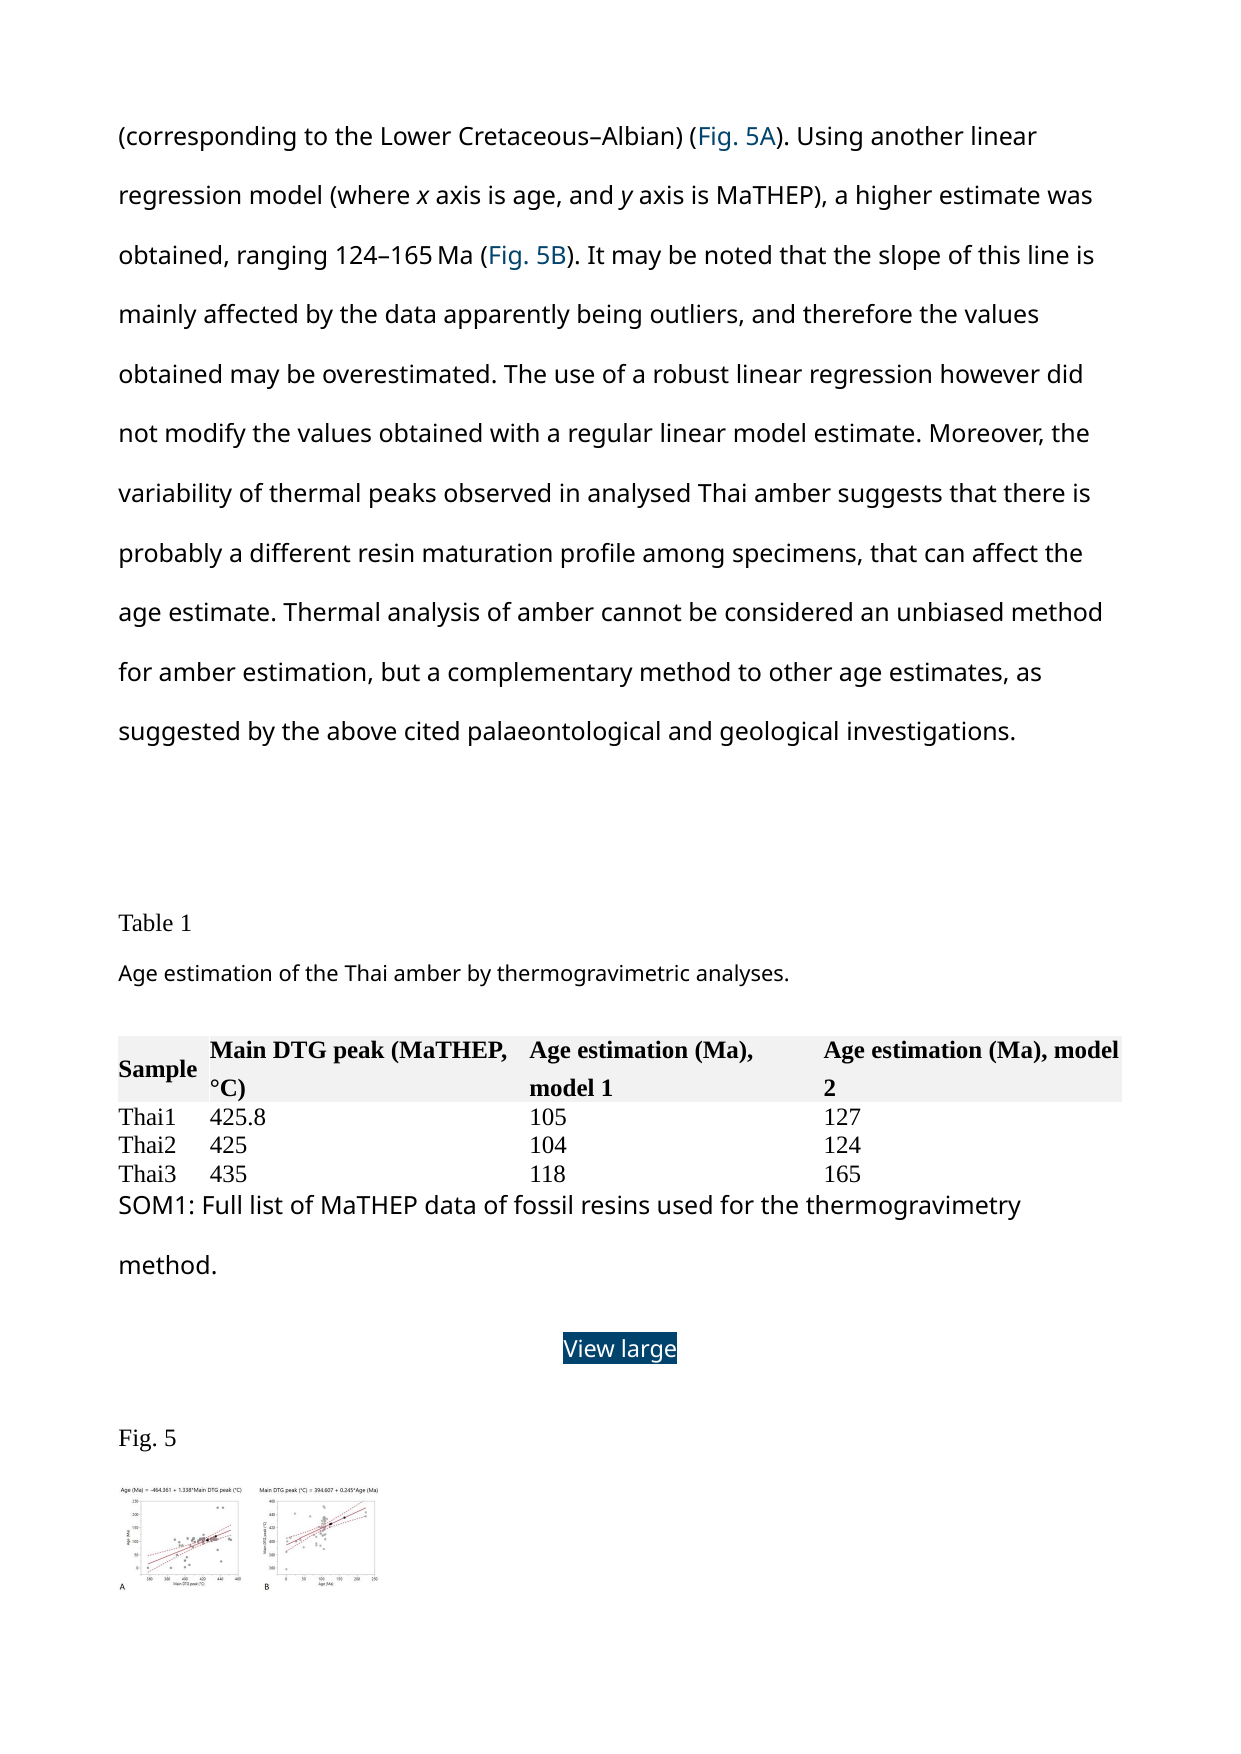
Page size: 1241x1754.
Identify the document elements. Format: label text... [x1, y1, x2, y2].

text (corresponding to the Lower Cretaceous–Albian) (Fig. 5A). Using another linear regression model (where x axis is age, and y axis is MaTHEP), a higher estimate was obtained, ranging 124–165 Ma (Fig. 5B). It may be noted that the slope of this line is mainly affected by the data apparently being outliers, and therefore the values obtained may be overestimated. The use of a robust linear regression however did not modify the values obtained with a regular linear model estimate. Moreover, the variability of thermal peaks observed in analysed Thai amber suggests that there is probably a different resin maturation profile among specimens, that can affect the age estimate. Thermal analysis of amber cannot be considered an unbiased method for amber estimation, but a complementary method to other age estimates, as suggested by the above cited palaeontological and geological investigations. [118, 118, 1122, 748]
text Table 1 [118, 908, 1122, 937]
table_header Main DTG peak (MaTHEP, °C) [210, 1036, 529, 1102]
table_cell 105 [529, 1102, 823, 1130]
text Fig. 5 [118, 1423, 1122, 1452]
table_cell 425.8 [210, 1102, 529, 1130]
text View large [118, 1332, 1122, 1364]
table_cell 124 [823, 1130, 1122, 1159]
table_cell Thai3 [118, 1159, 209, 1188]
table_cell 425 [210, 1130, 529, 1159]
table_cell 435 [210, 1159, 529, 1188]
table_cell 118 [529, 1159, 823, 1188]
table_cell Thai2 [118, 1130, 209, 1159]
table_cell 104 [529, 1130, 823, 1159]
table_header Age estimation (Ma), model 1 [529, 1036, 823, 1102]
table_header Sample [118, 1036, 209, 1102]
table_cell 127 [823, 1102, 1122, 1130]
table_header Age estimation (Ma), model 2 [823, 1036, 1122, 1102]
picture [118, 1486, 379, 1591]
table_cell 165 [823, 1159, 1122, 1188]
table_cell Thai1 [118, 1102, 209, 1130]
text SOM1: Full list of MaTHEP data of fossil resins used for the thermogravimetry method. [118, 1188, 1122, 1281]
text Age estimation of the Thai amber by thermogravimetric analyses. [118, 958, 1122, 988]
